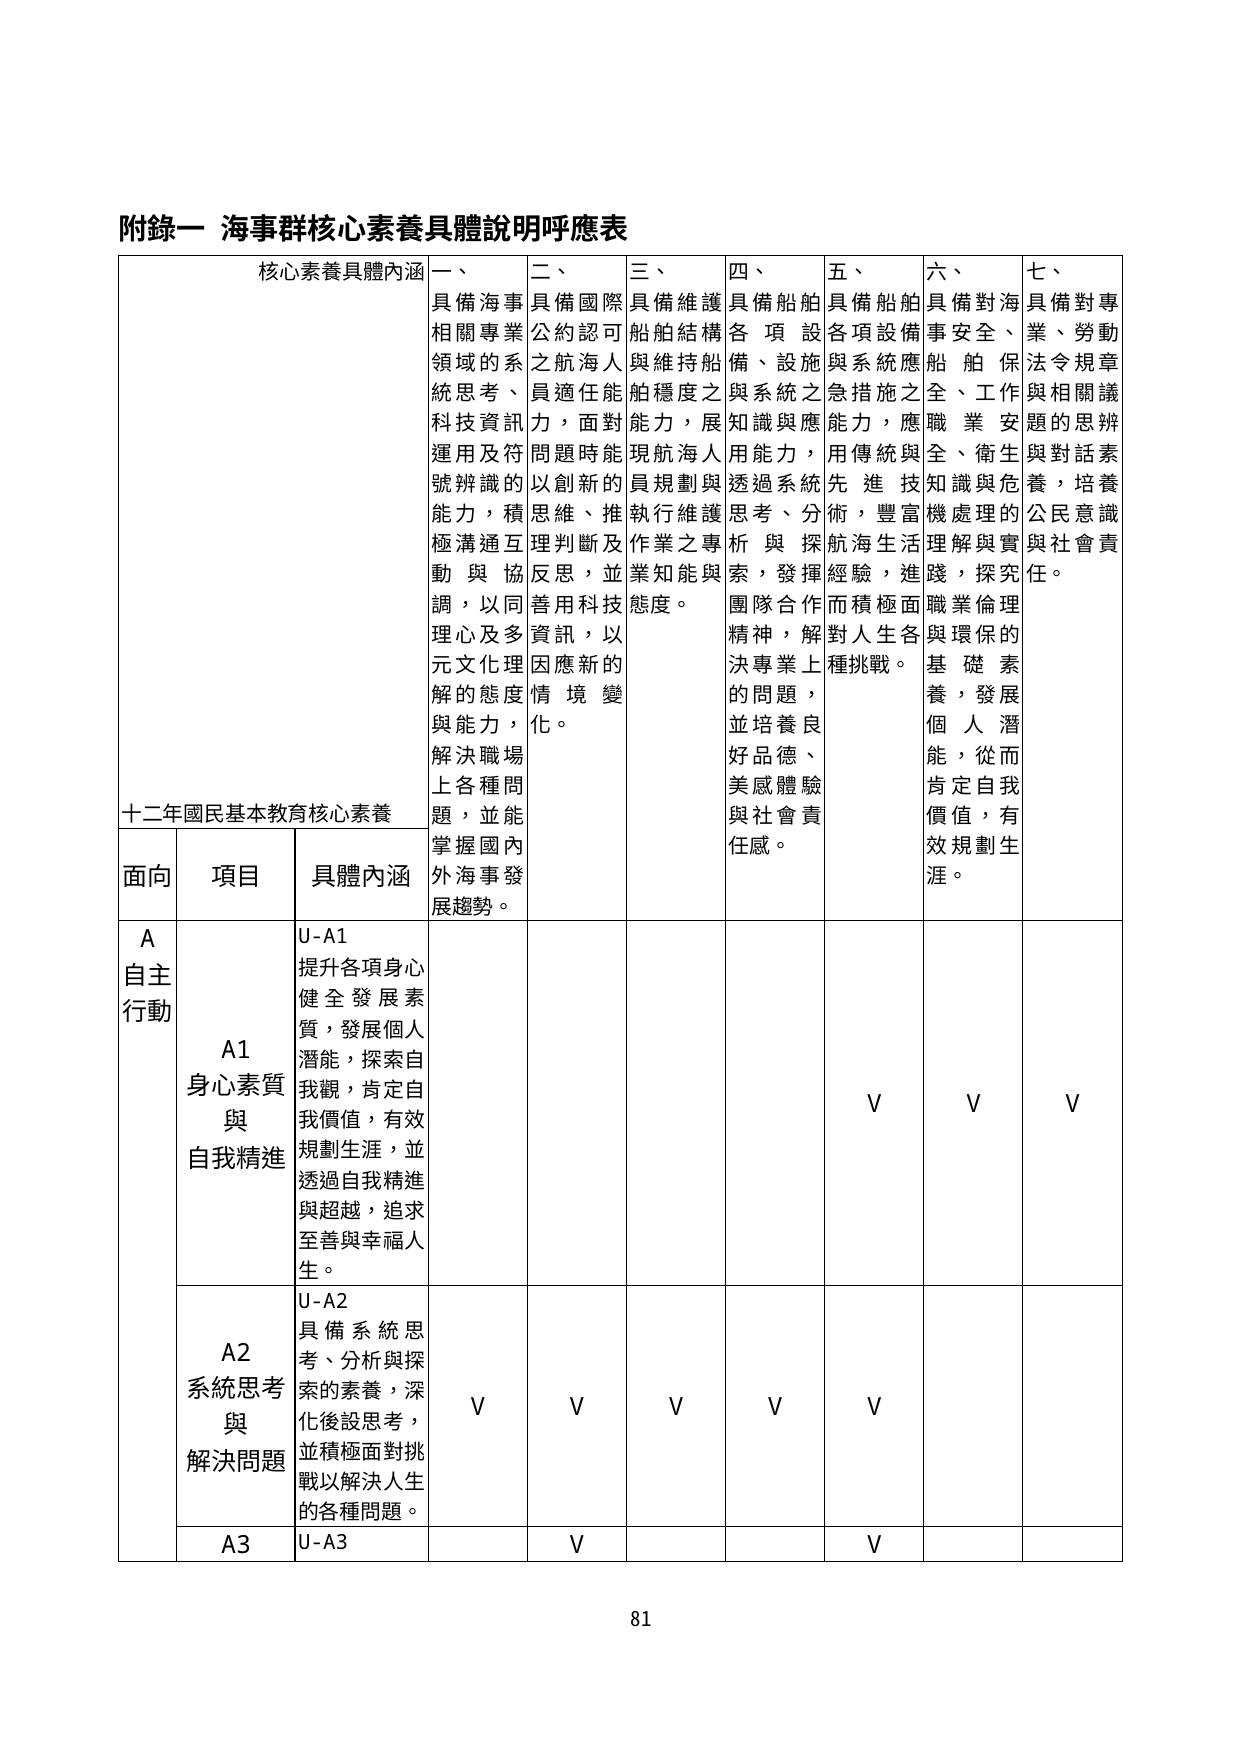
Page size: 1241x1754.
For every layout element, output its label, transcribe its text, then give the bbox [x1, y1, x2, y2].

text 附錄一 海事群核心素養具體說明呼應表 [118, 201, 1122, 247]
table_cell A2 系統思考與 解決問題 [177, 1286, 294, 1526]
table_header 核心素養具體內涵 十二年國民基本教育核心素養 [119, 256, 428, 828]
table_cell V [924, 921, 1022, 1285]
table_cell V [528, 1286, 626, 1526]
table_cell V [528, 1527, 626, 1561]
table_cell [429, 921, 527, 1285]
table_cell [924, 1286, 1022, 1526]
table_cell [1023, 1286, 1122, 1526]
table_cell [726, 1527, 824, 1561]
table_cell V [825, 1527, 923, 1561]
table_cell A1 身心素質與 自我精進 [177, 921, 294, 1285]
table_cell V [825, 1286, 923, 1526]
table_cell 項目 [177, 829, 294, 920]
table_header 一、 具備海事相關專業領域的系統思考、科技資訊運用及符號辨識的能力，積極溝通互動與協調，以同理心及多元文化理解的態度與能力，解決職場上各種問題，並能掌握國內外海事發展趨勢。 [429, 256, 527, 920]
table_cell V [825, 921, 923, 1285]
table_cell U-A1 提升各項身心健全發展素質，發展個人潛能，探索自我觀，肯定自我價值，有效規劃生涯，並透過自我精進與超越，追求至善與幸福人生。 [296, 921, 428, 1285]
table_header 七、 具備對專業、勞動法令規章與相關議題的思辨與對話素養，培養公民意識與社會責任。 [1023, 256, 1122, 920]
table_header 四、 具備船舶各項設備、設施與系統之知識與應用能力，透過系統思考、分析與探索，發揮團隊合作精神，解決專業上的問題，並培養良好品德、美感體驗與社會責任感。 [726, 256, 824, 920]
table_cell A 自主行動 [119, 921, 176, 1561]
table_header 三、 具備維護船舶結構與維持船舶穩度之能力，展現航海人員規劃與執行維護作業之專業知能與態度。 [627, 256, 725, 920]
table_cell V [726, 1286, 824, 1526]
table_header 六、 具備對海事安全、船舶保全、工作職業安全、衛生知識與危機處理的理解與實踐，探究職業倫理與環保的基礎素養，發展個人潛能，從而肯定自我價值，有效規劃生涯。 [924, 256, 1022, 920]
table_cell V [627, 1286, 725, 1526]
table_cell U-A3 [296, 1527, 428, 1561]
table_cell A3 [177, 1527, 294, 1561]
table_header 五、 具備船舶各項設備與系統應急措施之能力，應用傳統與先進技術，豐富航海生活經驗，進而積極面對人生各種挑戰。 [825, 256, 923, 920]
table_cell 面向 [119, 829, 176, 920]
table_header 二、 具備國際公約認可之航海人員適任能力，面對問題時能以創新的思維、推理判斷及反思，並善用科技資訊，以因應新的情境變化。 [528, 256, 626, 920]
table_cell [1023, 1527, 1122, 1561]
table_cell [627, 921, 725, 1285]
table_cell 具體內涵 [296, 829, 428, 920]
table_cell [528, 921, 626, 1285]
table_cell U-A2 具備系統思考、分析與探索的素養，深化後設思考，並積極面對挑戰以解決人生的各種問題。 [296, 1286, 428, 1526]
table_cell V [1023, 921, 1122, 1285]
table_cell [627, 1527, 725, 1561]
table_cell V [429, 1286, 527, 1526]
table_cell [429, 1527, 527, 1561]
table_cell [924, 1527, 1022, 1561]
table_cell [726, 921, 824, 1285]
